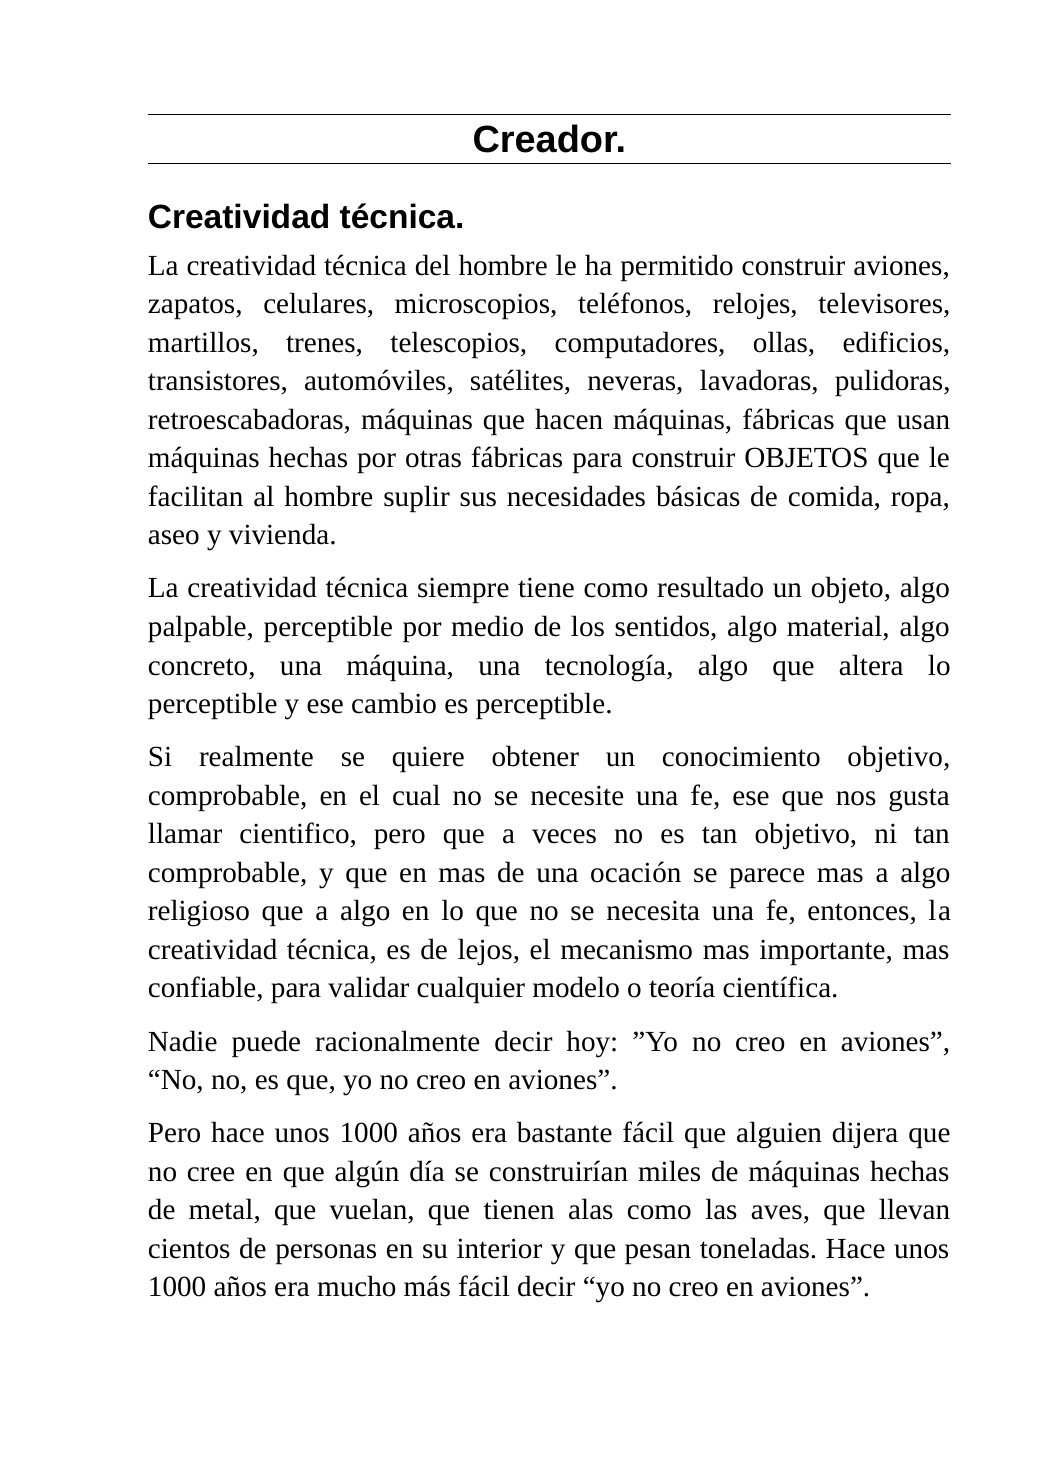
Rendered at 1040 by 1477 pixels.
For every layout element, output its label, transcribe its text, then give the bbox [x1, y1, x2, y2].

subtitle Creador. [148, 115, 951, 163]
text La creatividad técnica del hombre le ha permitido construir aviones, zapatos, celulares, microscopios, teléfonos, relojes, televisores, martillos, trenes, telescopios, computadores, ollas, edificios, transistores, automóviles, satélites, neveras, lavadoras, pulidoras, retroescabadoras, máquinas que hacen máquinas, fábricas que usan máquinas hechas por otras fábricas para construir OBJETOS que le facilitan al hombre suplir sus necesidades básicas de comida, ropa, aseo y vivienda. [148, 248, 951, 551]
subtitle Creatividad técnica. [148, 197, 951, 235]
text Pero hace unos 1000 años era bastante fácil que alguien dijera que no cree en que algún día se construirían miles de máquinas hechas de metal, que vuelan, que tienen alas como las aves, que llevan cientos de personas en su interior y que pesan toneladas. Hace unos 1000 años era mucho más fácil decir “yo no creo en aviones”. [148, 1115, 951, 1303]
text La creatividad técnica siempre tiene como resultado un objeto, algo palpable, perceptible por medio de los sentidos, algo material, algo concreto, una máquina, una tecnología, algo que altera lo perceptible y ese cambio es perceptible. [148, 571, 951, 720]
text Nadie puede racionalmente decir hoy: ”Yo no creo en aviones”, “No, no, es que, yo no creo en aviones”. [148, 1024, 951, 1096]
text Si realmente se quiere obtener un conocimiento objetivo, comprobable, en el cual no se necesite una fe, ese que nos gusta llamar cientifico, pero que a veces no es tan objetivo, ni tan comprobable, y que en mas de una ocación se parece mas a algo religioso que a algo en lo que no se necesita una fe, entonces, la creatividad técnica, es de lejos, el mecanismo mas importante, mas confiable, para validar cualquier modelo o teoría científica. [148, 739, 951, 1004]
